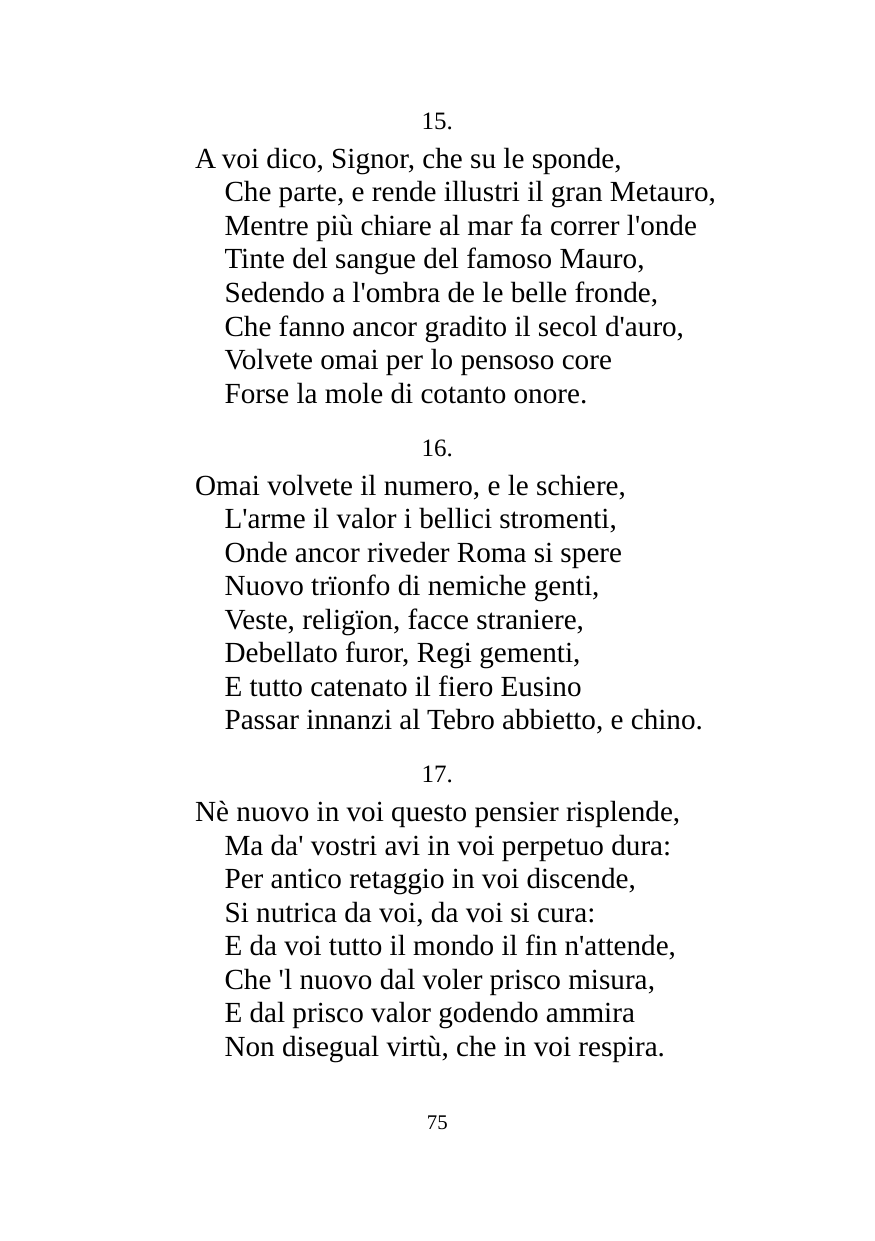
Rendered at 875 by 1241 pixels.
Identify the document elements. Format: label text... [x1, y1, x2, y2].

text Che 'l nuovo dal voler prisco misura, [224, 962, 768, 996]
text A voi dico, Signor, che su le sponde, [195, 141, 768, 174]
text Debellato furor, Regi gementi, [224, 635, 768, 669]
text Forse la mole di cotanto onore. [224, 376, 768, 409]
text Veste, religïon, facce straniere, [224, 602, 768, 635]
text Si nutrica da voi, da voi si cura: [224, 895, 768, 928]
text Che fanno ancor gradito il secol d'auro, [224, 309, 768, 342]
text Omai volvete il numero, e le schiere, [195, 468, 768, 501]
text E dal prisco valor godendo ammira [224, 996, 768, 1029]
text L'arme il valor i bellici stromenti, [224, 501, 768, 535]
text Non disegual virtù, che in voi respira. [224, 1029, 768, 1063]
text 15. [106, 106, 768, 135]
text E da voi tutto il mondo il fin n'attende, [224, 928, 768, 962]
text Nuovo trïonfo di nemiche genti, [224, 568, 768, 602]
text 16. [106, 433, 768, 462]
text Nè nuovo in voi questo pensier risplende, [195, 794, 768, 828]
text E tutto catenato il fiero Eusino [224, 669, 768, 702]
text Mentre più chiare al mar fa correr l'onde [224, 208, 768, 242]
text Sedendo a l'ombra de le belle fronde, [224, 275, 768, 309]
text Volvete omai per lo pensoso core [224, 342, 768, 376]
text Tinte del sangue del famoso Mauro, [224, 242, 768, 275]
text Ma da' vostri avi in voi perpetuo dura: [224, 828, 768, 861]
text Che parte, e rende illustri il gran Metauro, [224, 174, 768, 208]
text Per antico retaggio in voi discende, [224, 861, 768, 895]
text Passar innanzi al Tebro abbietto, e chino. [224, 702, 768, 736]
text 17. [106, 759, 768, 788]
text Onde ancor riveder Roma si spere [224, 535, 768, 568]
